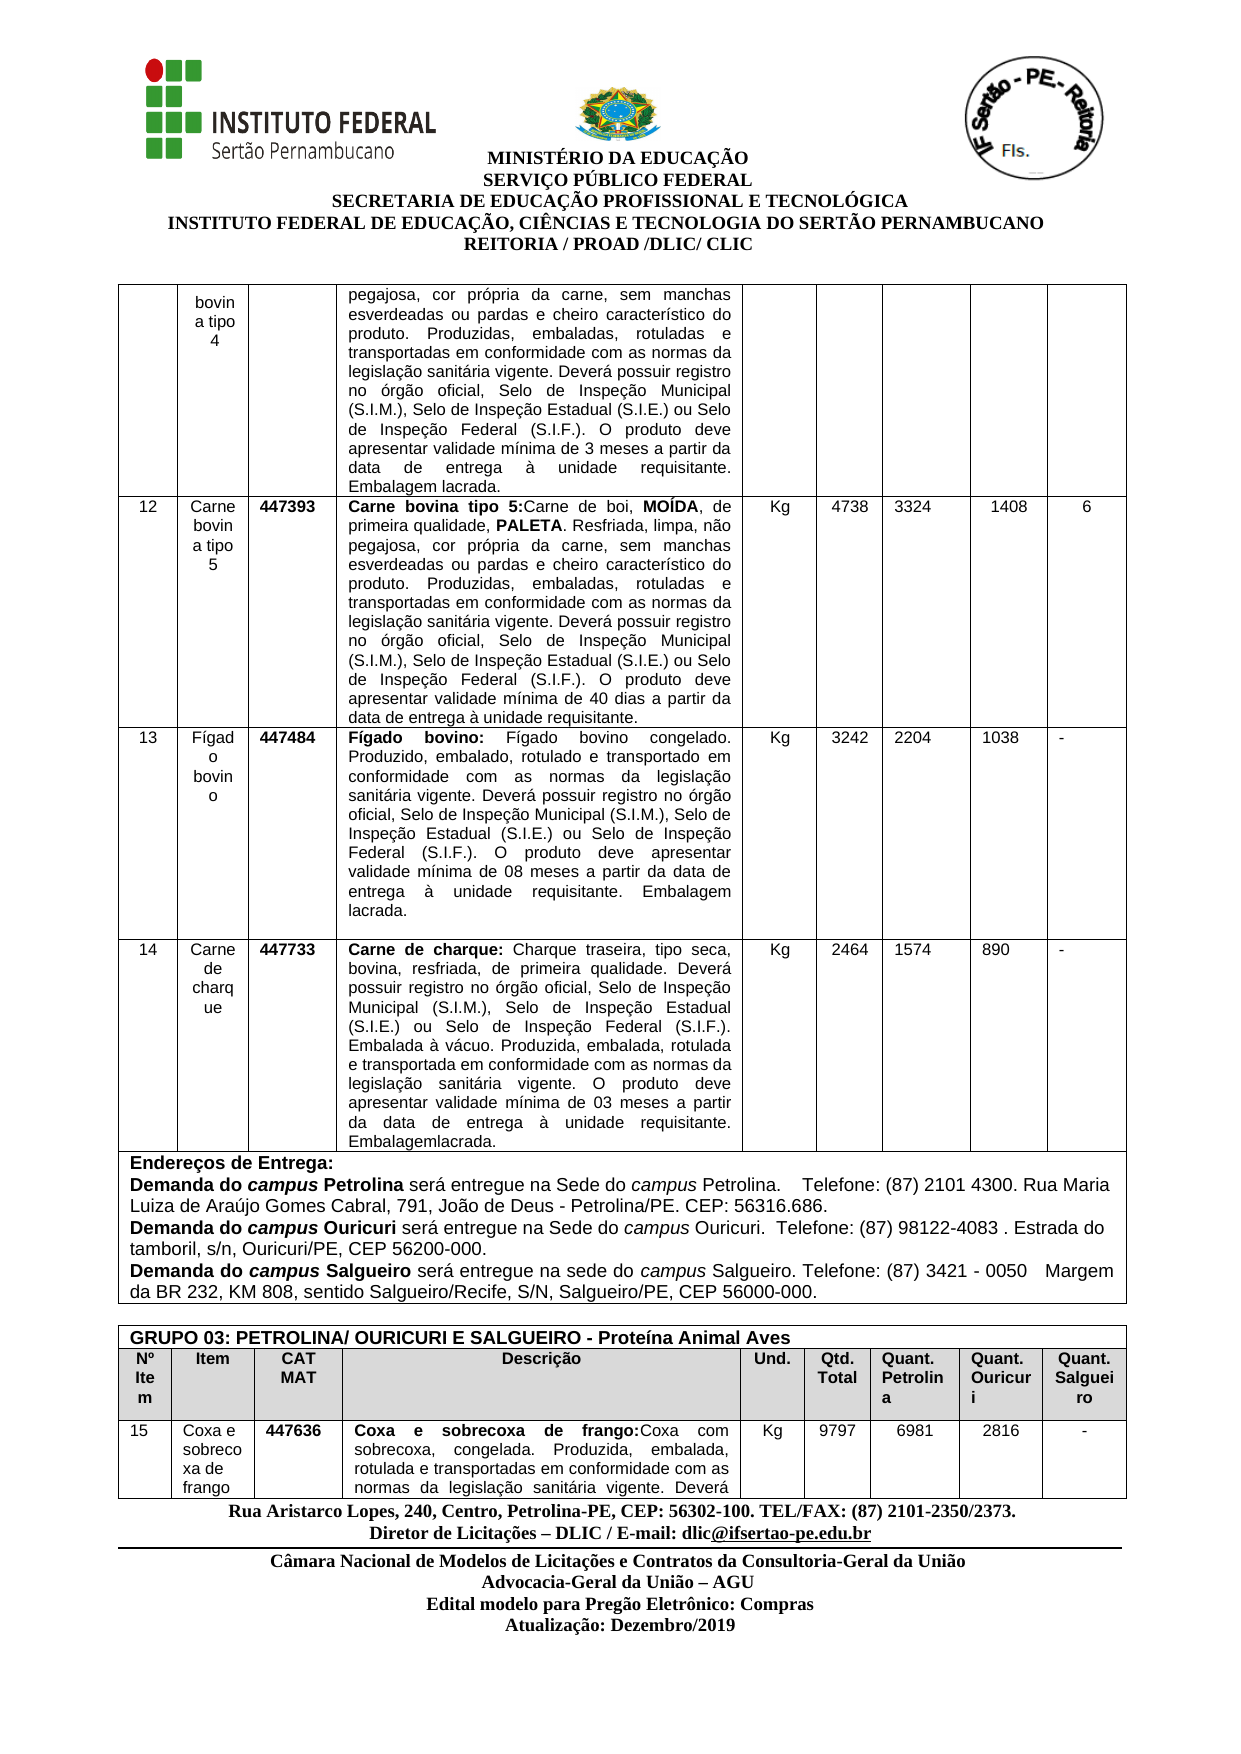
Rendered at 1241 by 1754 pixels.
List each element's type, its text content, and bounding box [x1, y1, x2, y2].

table_header GRUPO 03: PETROLINA/ OURICURI E SALGUEIRO - Proteína Animal Aves [119, 1326, 1126, 1348]
table_cell - [883, 285, 970, 496]
table_cell 2464 [817, 940, 882, 1151]
table_cell 3242 [817, 728, 882, 939]
table_cell CAT MAT [255, 1349, 342, 1420]
table_cell 4738 [817, 497, 882, 727]
table_cell Kg [743, 497, 816, 727]
table_cell [817, 285, 882, 496]
table_cell Quant. Ouricuri [960, 1349, 1042, 1420]
table_cell 13 [119, 728, 177, 939]
table_cell 2204 [883, 728, 970, 939]
table_cell 15 [119, 1421, 171, 1497]
table_cell Coxa e sobrecoxa de frango:Coxa com sobrecoxa, congelada. Produzida, embalada, rotulada e transportadas em conformidade com as normas da legislação sanitária vigente. Deverá [343, 1421, 740, 1497]
table_cell Carne bovina tipo 5:Carne de boi, MOÍDA, de primeira qualidade, PALETA. Resfriada, limpa, não pegajosa, cor própria da carne, sem manchas esverdeadas ou pardas e cheiro característico do produto. Produzidas, embaladas, rotuladas e transportadas em conformidade com as normas da legislação sanitária vigente. Deverá possuir registro no órgão oficial, Selo de Inspeção Municipal (S.I.M.), Selo de Inspeção Estadual (S.I.E.) ou Selo de Inspeção Federal (S.I.F.). O produto deve apresentar validade mínima de 40 dias a partir da data de entrega à unidade requisitante. [337, 497, 742, 727]
table_cell 3324 [883, 497, 970, 727]
table_cell pegajosa, cor própria da carne, sem manchas esverdeadas ou pardas e cheiro característico do produto. Produzidas, embaladas, rotuladas e transportadas em conformidade com as normas da legislação sanitária vigente. Deverá possuir registro no órgão oficial, Selo de Inspeção Municipal (S.I.M.), Selo de Inspeção Estadual (S.I.E.) ou Selo de Inspeção Federal (S.I.F.). O produto deve apresentar validade mínima de 3 meses a partir da data de entrega à unidade requisitante. Embalagem lacrada. [337, 285, 742, 496]
picture [957, 45, 1111, 186]
table_cell Carne bovina tipo 5 [178, 497, 248, 727]
table_cell 6981 [871, 1421, 959, 1497]
table_cell 447393 [249, 497, 336, 727]
table_cell Descrição [343, 1349, 740, 1420]
table_cell Und. [741, 1349, 804, 1420]
table_cell 6 [1048, 497, 1126, 727]
table_cell Carne de charque: Charque traseira, tipo seca, bovina, resfriada, de primeira qualidade. Deverá possuir registro no órgão oficial, Selo de Inspeção Municipal (S.I.M.), Selo de Inspeção Estadual (S.I.E.) ou Selo de Inspeção Federal (S.I.F.). Embalada à vácuo. Produzida, embalada, rotulada e transportada em conformidade com as normas da legislação sanitária vigente. O produto deve apresentar validade mínima de 03 meses a partir da data de entrega à unidade requisitante. Embalagemlacrada. [337, 940, 742, 1151]
table_cell Fígado bovino: Fígado bovino congelado. Produzido, embalado, rotulado e transportado em conformidade com as normas da legislação sanitária vigente. Deverá possuir registro no órgão oficial, Selo de Inspeção Municipal (S.I.M.), Selo de Inspeção Estadual (S.I.E.) ou Selo de Inspeção Federal (S.I.F.). O produto deve apresentar validade mínima de 08 meses a partir da data de entrega à unidade requisitante. Embalagem lacrada. [337, 728, 742, 939]
table_cell - [1048, 728, 1126, 939]
table_cell Nº Item [119, 1349, 171, 1420]
table_cell Carne de charque [178, 940, 248, 1151]
table_cell Qtd. Total [805, 1349, 870, 1420]
table_cell [119, 285, 177, 496]
table_cell 9797 [805, 1421, 870, 1497]
table_cell 14 [119, 940, 177, 1151]
table_cell Quant. Salgueiro [1043, 1349, 1126, 1420]
table_cell 447636 [255, 1421, 342, 1497]
table_cell [743, 285, 816, 496]
table_cell - [971, 285, 1047, 496]
table_cell - [1043, 1421, 1126, 1497]
picture [145, 58, 435, 159]
picture [575, 87, 661, 141]
table_cell 1038 [971, 728, 1047, 939]
table_cell 447484 [249, 728, 336, 939]
table_cell Kg [743, 940, 816, 1151]
table_cell 890 [971, 940, 1047, 1151]
table_cell 447733 [249, 940, 336, 1151]
table_cell - [1048, 940, 1126, 1151]
table_cell [1048, 285, 1126, 496]
table_cell 12 [119, 497, 177, 727]
table_cell Item [172, 1349, 254, 1420]
table_cell 1408 [971, 497, 1047, 727]
table_cell [249, 285, 336, 496]
table_cell Fígado bovino [178, 728, 248, 939]
table_cell bovina tipo 4 [178, 285, 248, 496]
table_cell Kg [743, 728, 816, 939]
table_cell 1574 [883, 940, 970, 1151]
table_cell Coxa e sobrecoxa de frango [172, 1421, 254, 1497]
table_cell Kg [741, 1421, 804, 1497]
table_cell 2816 [960, 1421, 1042, 1497]
table_cell Endereços de Entrega: Demanda do campus Petrolina será entregue na Sede do campus Petrolina. Telefone: (87) 2101 4300. Rua Maria Luiza de Araújo Gomes Cabral, 791, João de Deus - Petrolina/PE. CEP: 56316.686. Demanda do campus Ouricuri será entregue na Sede do campus Ouricuri. Telefone: (87) 98122-4083 . Estrada do tamboril, s/n, Ouricuri/PE, CEP 56200-000. Demanda do campus Salgueiro será entregue na sede do campus Salgueiro. Telefone: (87) 3421 - 0050 Margem da BR 232, KM 808, sentido Salgueiro/Recife, S/N, Salgueiro/PE, CEP 56000-000. [119, 1152, 1126, 1303]
table_cell Quant. Petrolina [871, 1349, 959, 1420]
